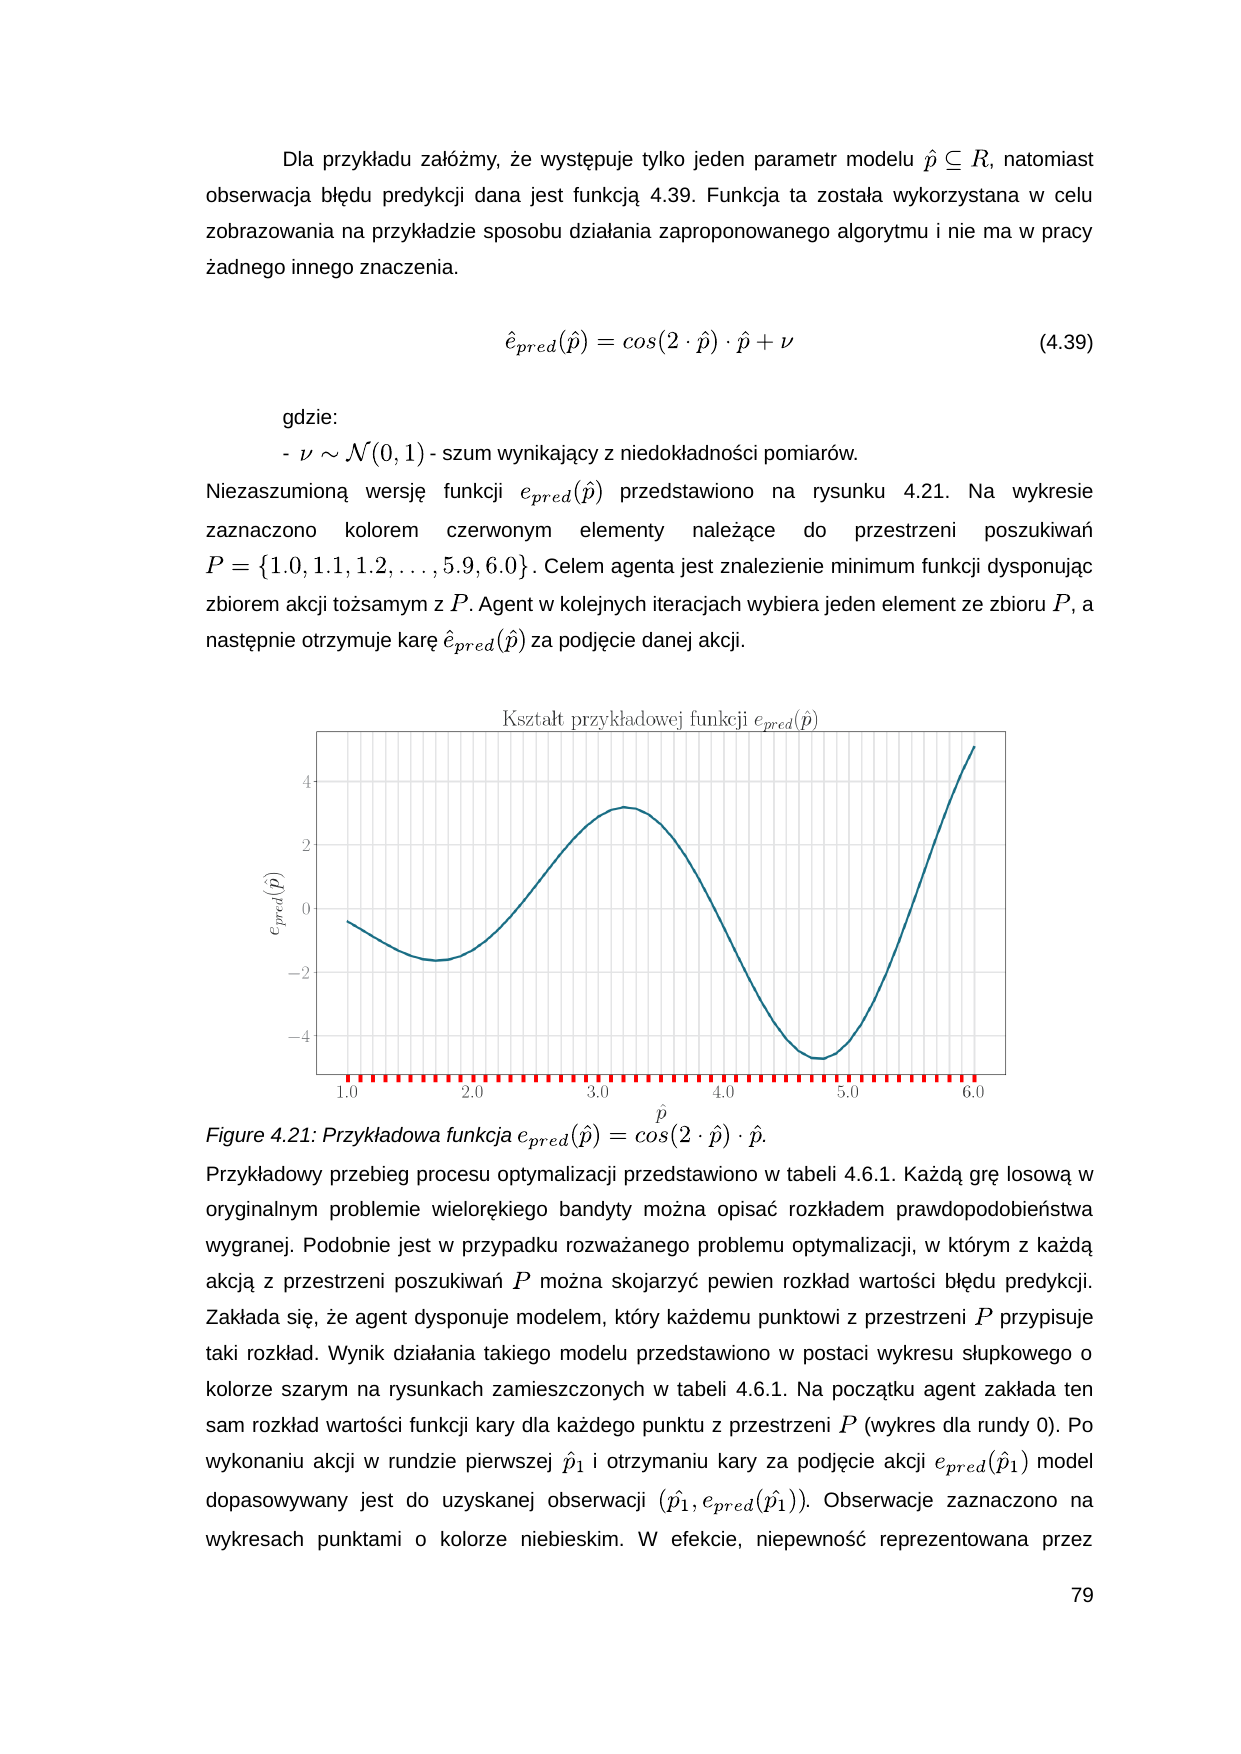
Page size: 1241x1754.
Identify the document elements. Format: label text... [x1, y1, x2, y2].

text (4.39) [712, 329, 1093, 355]
text gdzie: [206, 405, 1093, 429]
text Przykładowy przebieg procesu optymalizacji przedstawiono w tabeli 4.6.1. Każdą grę losową w oryginalnym problemie wielorękiego bandyty można opisać rozkładem prawdopodobieństwa wygranej. Podobnie jest w przypadku rozważanego problemu optymalizacji, w którym z każdą akcją z przestrzeni poszukiwań można skojarzyć pewien rozkład wartości błędu predykcji. Zakłada się, że agent dysponuje modelem, który każdemu punktowi z przestrzeni przypisuje taki rozkład. Wynik działania takiego modelu przedstawiono w postaci wykresu słupkowego o kolorze szarym na rysunkach zamieszczonych w tabeli 4.6.1. Na początku agent zakłada ten sam rozkład wartości funkcji kary dla każdego punktu z przestrzeni (wykres dla rundy 0). Po wykonaniu akcji w rundzie pierwszej i otrzymaniu kary za podjęcie akcji model dopasowywany jest do uzyskanej obserwacji . Obserwacje zaznaczono na wykresach punktami o kolorze niebieskim. W efekcie, niepewność reprezentowana przez [206, 1149, 1093, 1550]
text Dla przykładu załóżmy, że występuje tylko jeden parametr modelu , natomiast obserwacja błędu predykcji dana jest funkcją 4.39. Funkcja ta została wykorzystana w celu zobrazowania na przykładzie sposobu działania zaproponowanego algorytmu i nie ma w pracy żadnego innego znaczenia. [206, 147, 1093, 279]
text Niezaszumioną wersję funkcji przedstawiono na rysunku 4.21. Na wykresie zaznaczono kolorem czerwonym elementy należące do przestrzeni poszukiwań . Celem agenta jest znalezienie minimum funkcji dysponując zbiorem akcji tożsamym z . Agent w kolejnych iteracjach wybiera jeden element ze zbioru , a następnie otrzymuje karę za podjęcie danej akcji. [206, 479, 1093, 654]
text [206, 441, 377, 467]
text - - szum wynikający z niedokładności pomiarów. [418, 441, 1093, 467]
text [206, 329, 565, 355]
picture [205, 678, 1094, 1123]
text . [724, 1123, 1093, 1149]
text Figure 4.21: Przykładowa funkcja [206, 1123, 577, 1149]
